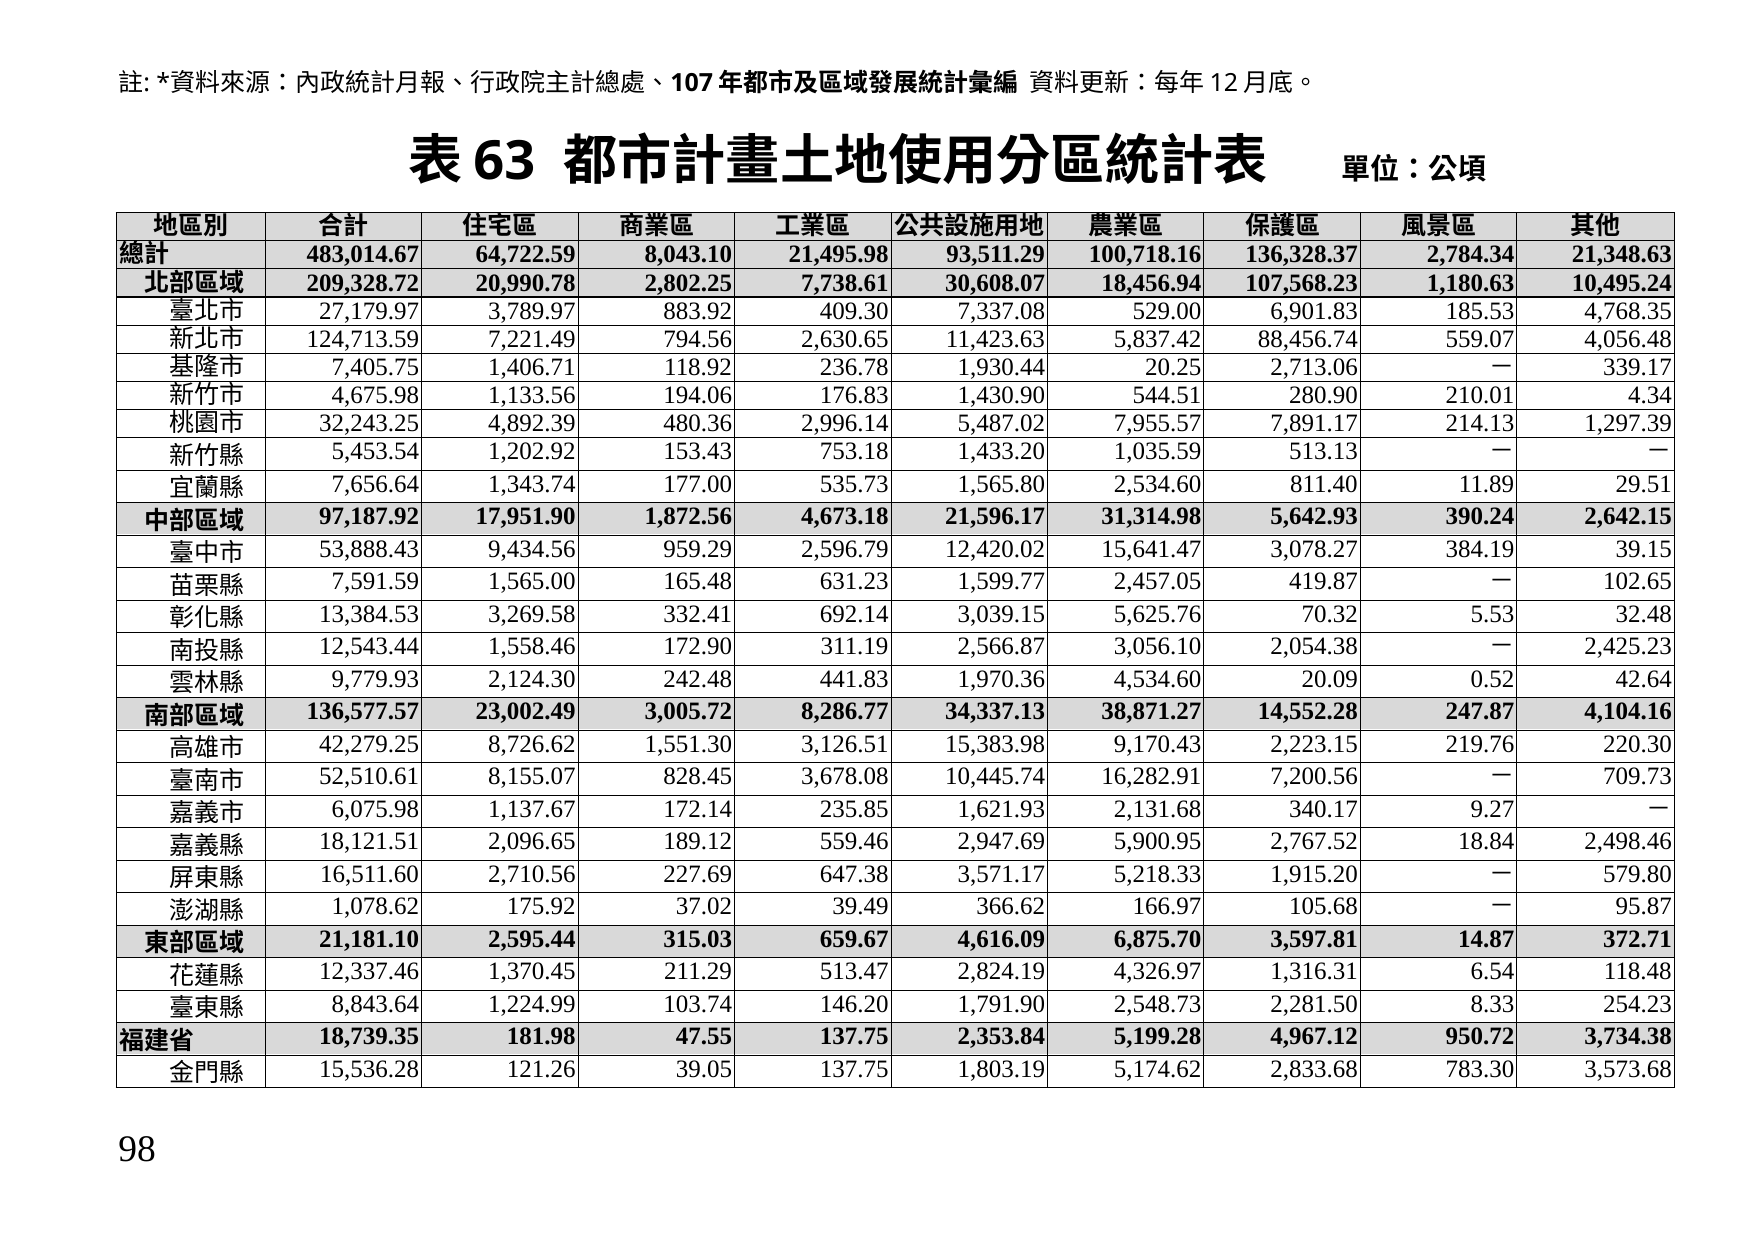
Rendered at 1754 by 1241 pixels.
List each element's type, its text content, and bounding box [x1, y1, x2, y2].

table_cell 東部區域 [117, 926, 265, 957]
table_cell 12,337.46 [266, 958, 421, 989]
table_cell 2,498.46 [1517, 828, 1674, 859]
table_cell 1,872.56 [579, 503, 734, 534]
table_cell 9,779.93 [266, 666, 421, 697]
table_cell 6,075.98 [266, 796, 421, 827]
table_cell 2,223.15 [1204, 731, 1360, 762]
table_cell 5,199.28 [1048, 1023, 1203, 1054]
table_cell 30,608.07 [892, 269, 1047, 296]
table_cell 236.78 [735, 354, 891, 381]
table_cell 15,383.98 [892, 731, 1047, 762]
table_header 地區別 [117, 213, 265, 240]
table_cell 4,616.09 [892, 926, 1047, 957]
table_cell 福建省 [117, 1023, 265, 1054]
table_cell 32.48 [1517, 601, 1674, 632]
table_cell 7,891.17 [1204, 410, 1360, 437]
table_cell 242.48 [579, 666, 734, 697]
table_cell 4.34 [1517, 382, 1674, 409]
table_cell 2,534.60 [1048, 471, 1203, 502]
table_cell － [1361, 354, 1516, 381]
table_cell 2,096.65 [422, 828, 578, 859]
table_cell 235.85 [735, 796, 891, 827]
table_cell 97,187.92 [266, 503, 421, 534]
table_cell 3,573.68 [1517, 1056, 1674, 1087]
table_cell 7,738.61 [735, 269, 891, 296]
table_cell 136,328.37 [1204, 241, 1360, 268]
table_cell 535.73 [735, 471, 891, 502]
table_cell － [1361, 861, 1516, 892]
table_cell 7,337.08 [892, 298, 1047, 324]
table_cell 102.65 [1517, 568, 1674, 599]
table_cell 8,043.10 [579, 241, 734, 268]
table_cell 88,456.74 [1204, 326, 1360, 353]
table_cell 21,596.17 [892, 503, 1047, 534]
table_cell 3,056.10 [1048, 633, 1203, 664]
table_cell 臺北市 [117, 298, 265, 324]
table_cell 4,056.48 [1517, 326, 1674, 353]
table_cell 107,568.23 [1204, 269, 1360, 296]
table_cell 42,279.25 [266, 731, 421, 762]
table_cell 12,420.02 [892, 536, 1047, 567]
table_cell 21,181.10 [266, 926, 421, 957]
table_cell 總計 [117, 241, 265, 268]
table_cell 臺南市 [117, 763, 265, 794]
table_cell 1,406.71 [422, 354, 578, 381]
table_cell － [1517, 438, 1674, 469]
table_cell 950.72 [1361, 1023, 1516, 1054]
table_cell 3,039.15 [892, 601, 1047, 632]
table_cell 新竹縣 [117, 438, 265, 469]
table_cell 366.62 [892, 893, 1047, 924]
table_cell 709.73 [1517, 763, 1674, 794]
table_cell 29.51 [1517, 471, 1674, 502]
table_cell 214.13 [1361, 410, 1516, 437]
table_cell 5,487.02 [892, 410, 1047, 437]
table_cell 2,596.79 [735, 536, 891, 567]
table_cell 185.53 [1361, 298, 1516, 324]
table_cell 39.05 [579, 1056, 734, 1087]
table_cell 3,789.97 [422, 298, 578, 324]
table_cell 753.18 [735, 438, 891, 469]
table_cell 372.71 [1517, 926, 1674, 957]
table_cell 103.74 [579, 991, 734, 1022]
table_cell 13,384.53 [266, 601, 421, 632]
table_cell 39.49 [735, 893, 891, 924]
table_cell 中部區域 [117, 503, 265, 534]
table_cell 559.07 [1361, 326, 1516, 353]
table_cell 340.17 [1204, 796, 1360, 827]
table_cell 544.51 [1048, 382, 1203, 409]
table_header 合計 [266, 213, 421, 240]
table_cell 1,370.45 [422, 958, 578, 989]
table_cell 2,947.69 [892, 828, 1047, 859]
table_cell 3,734.38 [1517, 1023, 1674, 1054]
table_cell 339.17 [1517, 354, 1674, 381]
table_cell 579.80 [1517, 861, 1674, 892]
table_cell 2,767.52 [1204, 828, 1360, 859]
table_cell 新北市 [117, 326, 265, 353]
table_header 工業區 [735, 213, 891, 240]
table_cell 4,673.18 [735, 503, 891, 534]
table_cell 247.87 [1361, 698, 1516, 729]
table_cell 7,221.49 [422, 326, 578, 353]
table_cell 559.46 [735, 828, 891, 859]
table_cell 1,316.31 [1204, 958, 1360, 989]
table_cell 9.27 [1361, 796, 1516, 827]
table_cell 23,002.49 [422, 698, 578, 729]
table_cell 2,124.30 [422, 666, 578, 697]
table_cell 100,718.16 [1048, 241, 1203, 268]
table_cell 20.25 [1048, 354, 1203, 381]
table_cell 219.76 [1361, 731, 1516, 762]
table_cell 1,551.30 [579, 731, 734, 762]
table_cell 北部區域 [117, 269, 265, 296]
table_cell 794.56 [579, 326, 734, 353]
table_cell 2,802.25 [579, 269, 734, 296]
table_cell 11.89 [1361, 471, 1516, 502]
table_cell 194.06 [579, 382, 734, 409]
table_cell 2,630.65 [735, 326, 891, 353]
table_cell 8,155.07 [422, 763, 578, 794]
table_cell 93,511.29 [892, 241, 1047, 268]
table_cell 1,078.62 [266, 893, 421, 924]
table_cell 153.43 [579, 438, 734, 469]
table_cell 12,543.44 [266, 633, 421, 664]
table_cell 47.55 [579, 1023, 734, 1054]
table_cell 209,328.72 [266, 269, 421, 296]
table_cell 2,131.68 [1048, 796, 1203, 827]
table_cell 4,967.12 [1204, 1023, 1360, 1054]
table_cell 2,548.73 [1048, 991, 1203, 1022]
table_cell 118.48 [1517, 958, 1674, 989]
table_cell 5,625.76 [1048, 601, 1203, 632]
table_cell 6.54 [1361, 958, 1516, 989]
table_cell 1,180.63 [1361, 269, 1516, 296]
table_cell 10,445.74 [892, 763, 1047, 794]
table_cell － [1361, 438, 1516, 469]
table_cell 15,536.28 [266, 1056, 421, 1087]
table_cell 3,571.17 [892, 861, 1047, 892]
table_cell 181.98 [422, 1023, 578, 1054]
table_cell 647.38 [735, 861, 891, 892]
table_cell 3,005.72 [579, 698, 734, 729]
table_cell 20,990.78 [422, 269, 578, 296]
table_cell 金門縣 [117, 1056, 265, 1087]
table_cell 1,558.46 [422, 633, 578, 664]
table_cell 959.29 [579, 536, 734, 567]
table_cell 172.14 [579, 796, 734, 827]
table_cell 37.02 [579, 893, 734, 924]
table_cell 175.92 [422, 893, 578, 924]
table_cell 7,955.57 [1048, 410, 1203, 437]
table_cell 18,121.51 [266, 828, 421, 859]
table_cell 7,656.64 [266, 471, 421, 502]
table_cell 2,713.06 [1204, 354, 1360, 381]
table_cell 137.75 [735, 1056, 891, 1087]
table_cell 5,218.33 [1048, 861, 1203, 892]
table_cell 1,202.92 [422, 438, 578, 469]
table_cell 52,510.61 [266, 763, 421, 794]
table_cell 14.87 [1361, 926, 1516, 957]
table_cell 1,930.44 [892, 354, 1047, 381]
table_cell 42.64 [1517, 666, 1674, 697]
table_cell 315.03 [579, 926, 734, 957]
table_cell 澎湖縣 [117, 893, 265, 924]
table_cell 177.00 [579, 471, 734, 502]
table_cell 1,803.19 [892, 1056, 1047, 1087]
table_cell 210.01 [1361, 382, 1516, 409]
table_cell 南投縣 [117, 633, 265, 664]
table_cell 3,269.58 [422, 601, 578, 632]
table_header 公共設施用地 [892, 213, 1047, 240]
table_cell 0.52 [1361, 666, 1516, 697]
table_cell 11,423.63 [892, 326, 1047, 353]
table_cell 16,511.60 [266, 861, 421, 892]
table_cell 2,595.44 [422, 926, 578, 957]
table_cell 124,713.59 [266, 326, 421, 353]
table_cell 5,453.54 [266, 438, 421, 469]
table_cell 18,456.94 [1048, 269, 1203, 296]
table_cell 1,430.90 [892, 382, 1047, 409]
table_cell 1,224.99 [422, 991, 578, 1022]
table_cell 529.00 [1048, 298, 1203, 324]
table_cell 1,433.20 [892, 438, 1047, 469]
table_cell 18.84 [1361, 828, 1516, 859]
table_cell 121.26 [422, 1056, 578, 1087]
table_cell 2,996.14 [735, 410, 891, 437]
table_cell 409.30 [735, 298, 891, 324]
table_cell 631.23 [735, 568, 891, 599]
table_cell 176.83 [735, 382, 891, 409]
table_cell 480.36 [579, 410, 734, 437]
table_cell 1,915.20 [1204, 861, 1360, 892]
table_cell 1,970.36 [892, 666, 1047, 697]
table_cell 9,434.56 [422, 536, 578, 567]
table_cell 38,871.27 [1048, 698, 1203, 729]
table_cell 苗栗縣 [117, 568, 265, 599]
table_cell 165.48 [579, 568, 734, 599]
table_cell 2,566.87 [892, 633, 1047, 664]
table_header 風景區 [1361, 213, 1516, 240]
table_cell 1,297.39 [1517, 410, 1674, 437]
table_cell 4,534.60 [1048, 666, 1203, 697]
table_cell 8,286.77 [735, 698, 891, 729]
table_cell 513.13 [1204, 438, 1360, 469]
table_cell 2,054.38 [1204, 633, 1360, 664]
table_cell 1,565.80 [892, 471, 1047, 502]
table_cell 390.24 [1361, 503, 1516, 534]
table_cell 雲林縣 [117, 666, 265, 697]
table_cell 189.12 [579, 828, 734, 859]
table_cell 2,784.34 [1361, 241, 1516, 268]
table_cell 70.32 [1204, 601, 1360, 632]
table_cell 2,425.23 [1517, 633, 1674, 664]
table_cell 3,078.27 [1204, 536, 1360, 567]
table_cell 宜蘭縣 [117, 471, 265, 502]
table_cell 21,348.63 [1517, 241, 1674, 268]
table_cell 高雄市 [117, 731, 265, 762]
table_cell － [1361, 568, 1516, 599]
table_cell 483,014.67 [266, 241, 421, 268]
text 註: *資料來源：內政統計月報、行政院主計總處、107年都市及區域發展統計彙編 資料更新：每年12月底。 [118, 62, 1636, 99]
table_cell 384.19 [1361, 536, 1516, 567]
table_cell 32,243.25 [266, 410, 421, 437]
table_cell 1,343.74 [422, 471, 578, 502]
table_cell 18,739.35 [266, 1023, 421, 1054]
table_cell － [1361, 893, 1516, 924]
table_cell 2,353.84 [892, 1023, 1047, 1054]
table_cell 783.30 [1361, 1056, 1516, 1087]
table_cell 7,405.75 [266, 354, 421, 381]
table_cell 10,495.24 [1517, 269, 1674, 296]
table_cell 5,174.62 [1048, 1056, 1203, 1087]
table_cell 6,901.83 [1204, 298, 1360, 324]
table_cell 146.20 [735, 991, 891, 1022]
table_cell 4,104.16 [1517, 698, 1674, 729]
table_cell 2,642.15 [1517, 503, 1674, 534]
table_cell 211.29 [579, 958, 734, 989]
table_cell 17,951.90 [422, 503, 578, 534]
table_cell 8.33 [1361, 991, 1516, 1022]
table_cell 7,200.56 [1204, 763, 1360, 794]
table_cell 花蓮縣 [117, 958, 265, 989]
table_cell 31,314.98 [1048, 503, 1203, 534]
table_cell 53,888.43 [266, 536, 421, 567]
table_cell 2,824.19 [892, 958, 1047, 989]
table_cell 15,641.47 [1048, 536, 1203, 567]
table_cell 5.53 [1361, 601, 1516, 632]
table_cell 4,892.39 [422, 410, 578, 437]
table_cell 屏東縣 [117, 861, 265, 892]
table_cell － [1361, 633, 1516, 664]
table_cell 21,495.98 [735, 241, 891, 268]
table_cell 新竹市 [117, 382, 265, 409]
table_cell 臺東縣 [117, 991, 265, 1022]
table_cell 彰化縣 [117, 601, 265, 632]
table_cell 513.47 [735, 958, 891, 989]
table_cell 1,565.00 [422, 568, 578, 599]
table_cell 883.92 [579, 298, 734, 324]
table_cell 280.90 [1204, 382, 1360, 409]
table_cell 嘉義市 [117, 796, 265, 827]
table_cell 39.15 [1517, 536, 1674, 567]
table_cell 105.68 [1204, 893, 1360, 924]
table_cell 34,337.13 [892, 698, 1047, 729]
table_cell 嘉義縣 [117, 828, 265, 859]
table_cell 8,726.62 [422, 731, 578, 762]
table_cell 692.14 [735, 601, 891, 632]
table_cell 3,678.08 [735, 763, 891, 794]
table_cell 臺中市 [117, 536, 265, 567]
table_cell 311.19 [735, 633, 891, 664]
table_cell 137.75 [735, 1023, 891, 1054]
table_cell 1,137.67 [422, 796, 578, 827]
table_cell 166.97 [1048, 893, 1203, 924]
table_cell 3,126.51 [735, 731, 891, 762]
table_cell 1,599.77 [892, 568, 1047, 599]
table_cell 1,791.90 [892, 991, 1047, 1022]
table_cell 811.40 [1204, 471, 1360, 502]
table_header 農業區 [1048, 213, 1203, 240]
table_cell 8,843.64 [266, 991, 421, 1022]
table_cell 441.83 [735, 666, 891, 697]
table_cell 9,170.43 [1048, 731, 1203, 762]
table_cell 64,722.59 [422, 241, 578, 268]
table_cell 4,768.35 [1517, 298, 1674, 324]
table_cell 332.41 [579, 601, 734, 632]
table_cell 27,179.97 [266, 298, 421, 324]
table_cell 136,577.57 [266, 698, 421, 729]
table_cell 2,457.05 [1048, 568, 1203, 599]
table_cell 桃園市 [117, 410, 265, 437]
table_cell 5,642.93 [1204, 503, 1360, 534]
table_cell 3,597.81 [1204, 926, 1360, 957]
table_cell 172.90 [579, 633, 734, 664]
table_cell － [1517, 796, 1674, 827]
table_cell 5,837.42 [1048, 326, 1203, 353]
table_cell 1,621.93 [892, 796, 1047, 827]
table_cell 828.45 [579, 763, 734, 794]
table_cell 7,591.59 [266, 568, 421, 599]
table_cell 2,281.50 [1204, 991, 1360, 1022]
table_cell 1,035.59 [1048, 438, 1203, 469]
table_cell 227.69 [579, 861, 734, 892]
table_cell 254.23 [1517, 991, 1674, 1022]
table_cell 5,900.95 [1048, 828, 1203, 859]
table_header 商業區 [579, 213, 734, 240]
table_cell 4,675.98 [266, 382, 421, 409]
table_cell 659.67 [735, 926, 891, 957]
table_cell 6,875.70 [1048, 926, 1203, 957]
table_header 住宅區 [422, 213, 578, 240]
table_cell 1,133.56 [422, 382, 578, 409]
table_cell － [1361, 763, 1516, 794]
table_cell 419.87 [1204, 568, 1360, 599]
table_cell 95.87 [1517, 893, 1674, 924]
table_cell 2,710.56 [422, 861, 578, 892]
table_cell 南部區域 [117, 698, 265, 729]
table_cell 220.30 [1517, 731, 1674, 762]
table_header 其他 [1517, 213, 1674, 240]
subtitle 表63 都市計畫土地使用分區統計表 單位：公頃 [118, 99, 1636, 212]
table_cell 基隆市 [117, 354, 265, 381]
table_cell 14,552.28 [1204, 698, 1360, 729]
table_cell 20.09 [1204, 666, 1360, 697]
table_cell 2,833.68 [1204, 1056, 1360, 1087]
table_cell 4,326.97 [1048, 958, 1203, 989]
table_header 保護區 [1204, 213, 1360, 240]
table_cell 118.92 [579, 354, 734, 381]
table_cell 16,282.91 [1048, 763, 1203, 794]
